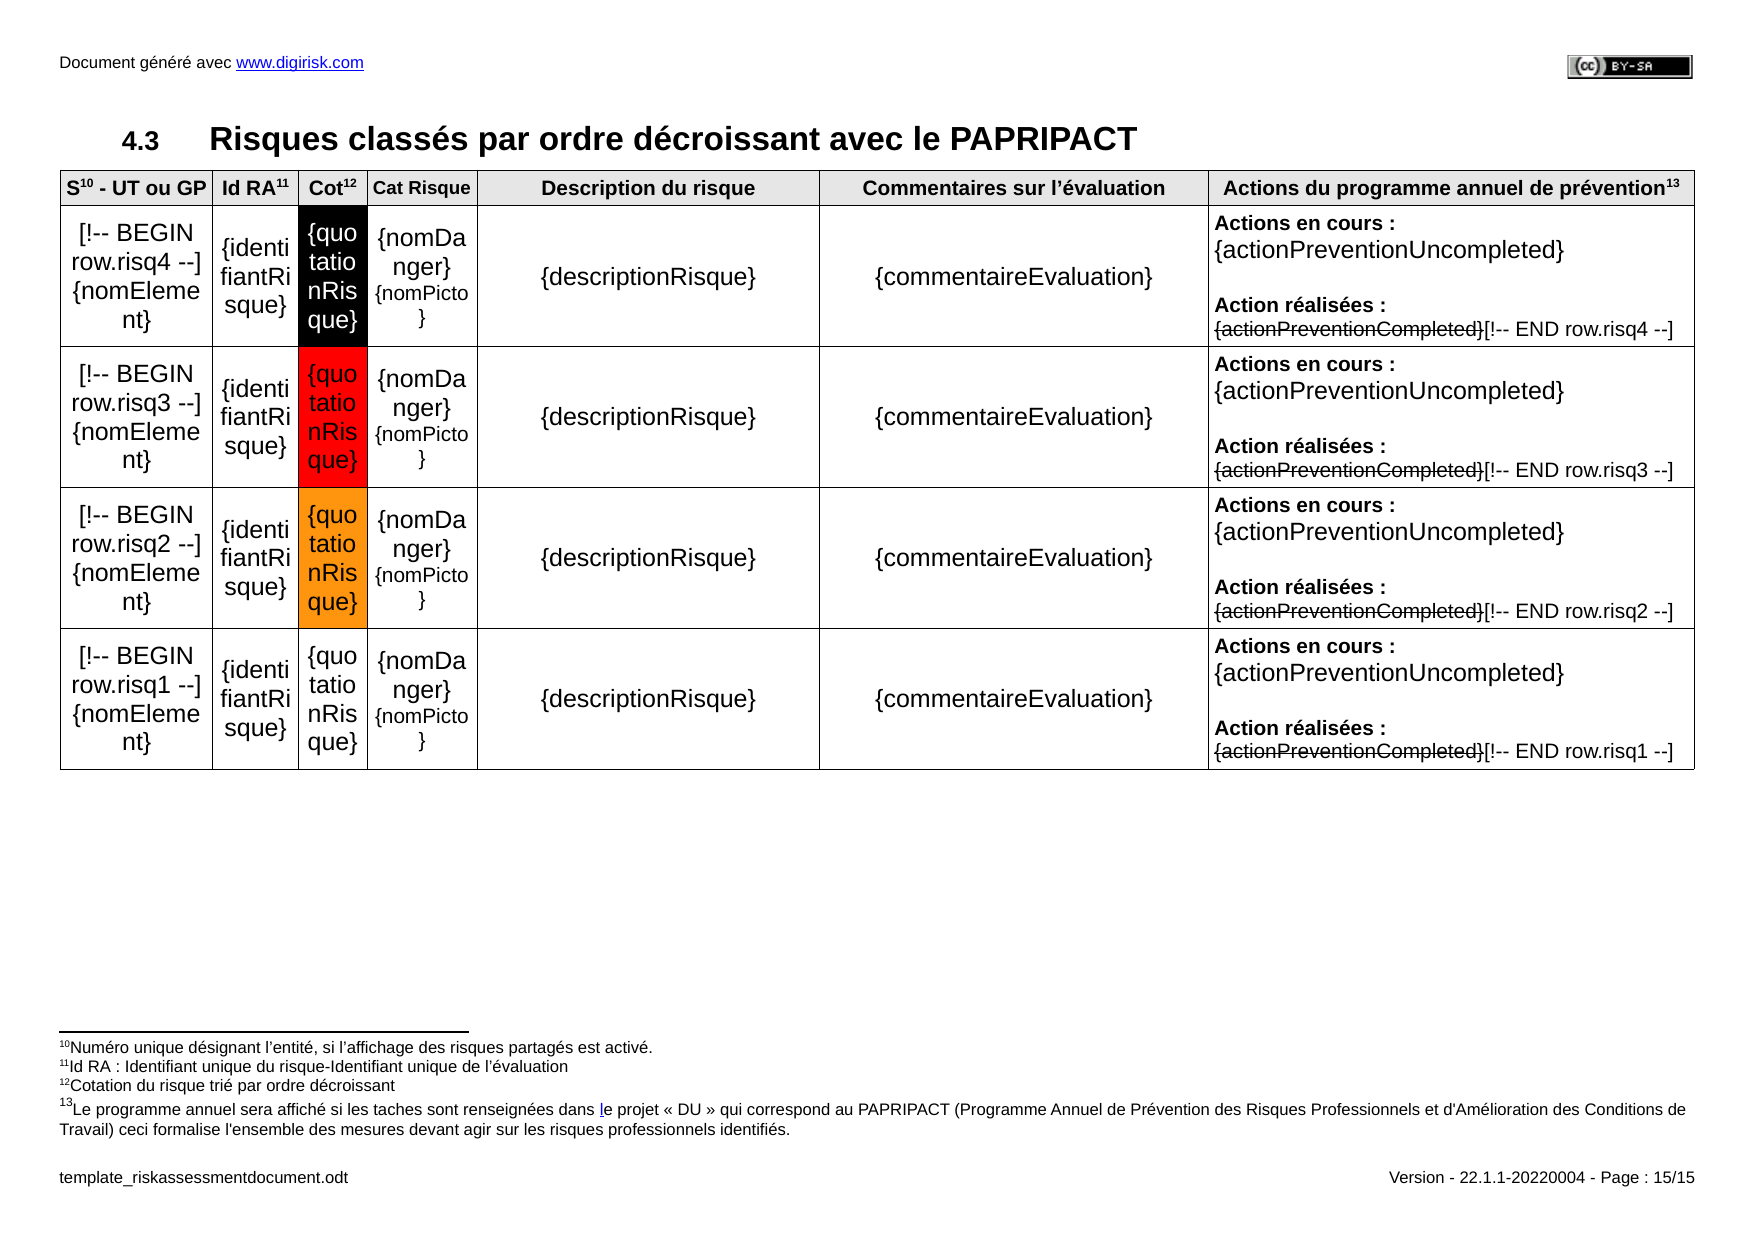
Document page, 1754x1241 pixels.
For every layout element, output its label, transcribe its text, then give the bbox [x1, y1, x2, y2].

table_cell {identifiantRisque} [213, 206, 298, 346]
table_header Commentaires sur l’évaluation [820, 171, 1208, 205]
table_cell {commentaireEvaluation} [820, 488, 1208, 628]
table_header Cat Risque [368, 171, 477, 205]
table_cell {quotationRisque} [299, 206, 367, 346]
table_cell {quotationRisque} [299, 347, 367, 487]
table_cell {identifiantRisque} [213, 347, 298, 487]
table_cell [!-- BEGIN row.risq2 --]{nomElement} [61, 488, 212, 628]
table_cell {commentaireEvaluation} [820, 347, 1208, 487]
picture [1567, 55, 1693, 79]
table_cell [!-- BEGIN row.risq4 --]{nomElement} [61, 206, 212, 346]
table_cell Actions en cours : {actionPreventionUncompleted} Action réalisées : {actionPreventionCompleted}[!-- END row.risq2 --] [1209, 488, 1694, 628]
table_cell Actions en cours : {actionPreventionUncompleted} Action réalisées : {actionPreventionCompleted}[!-- END row.risq4 --] [1209, 206, 1694, 346]
table_cell {descriptionRisque} [478, 629, 819, 769]
table_cell {quotationRisque} [299, 488, 367, 628]
table_cell {descriptionRisque} [478, 488, 819, 628]
table_cell [!-- BEGIN row.risq3 --]{nomElement} [61, 347, 212, 487]
table_header Description du risque [478, 171, 819, 205]
table_cell Actions en cours : {actionPreventionUncompleted} Action réalisées : {actionPreventionCompleted}[!-- END row.risq1 --] [1209, 629, 1694, 769]
table_header S - UT ou GP [61, 171, 212, 205]
subtitle Risques classés par ordre décroissant avec le PAPRIPACT [122, 119, 1695, 157]
table_cell {identifiantRisque} [213, 629, 298, 769]
table_cell {nomDanger} {nomPicto} [368, 629, 477, 769]
table_cell {quotationRisque} [299, 629, 367, 769]
table_cell {nomDanger} {nomPicto} [368, 206, 477, 346]
table_header Actions du programme annuel de prévention [1209, 171, 1694, 205]
table_cell {identifiantRisque} [213, 488, 298, 628]
table_cell {descriptionRisque} [478, 347, 819, 487]
table_cell {commentaireEvaluation} [820, 206, 1208, 346]
table_cell {descriptionRisque} [478, 206, 819, 346]
table_header Id RA [213, 171, 298, 205]
table_cell {commentaireEvaluation} [820, 629, 1208, 769]
table_cell Actions en cours : {actionPreventionUncompleted} Action réalisées : {actionPreventionCompleted}[!-- END row.risq3 --] [1209, 347, 1694, 487]
table_cell {nomDanger} {nomPicto} [368, 347, 477, 487]
table_cell {nomDanger} {nomPicto} [368, 488, 477, 628]
table_header Cot [299, 171, 367, 205]
table_cell [!-- BEGIN row.risq1 --]{nomElement} [61, 629, 212, 769]
